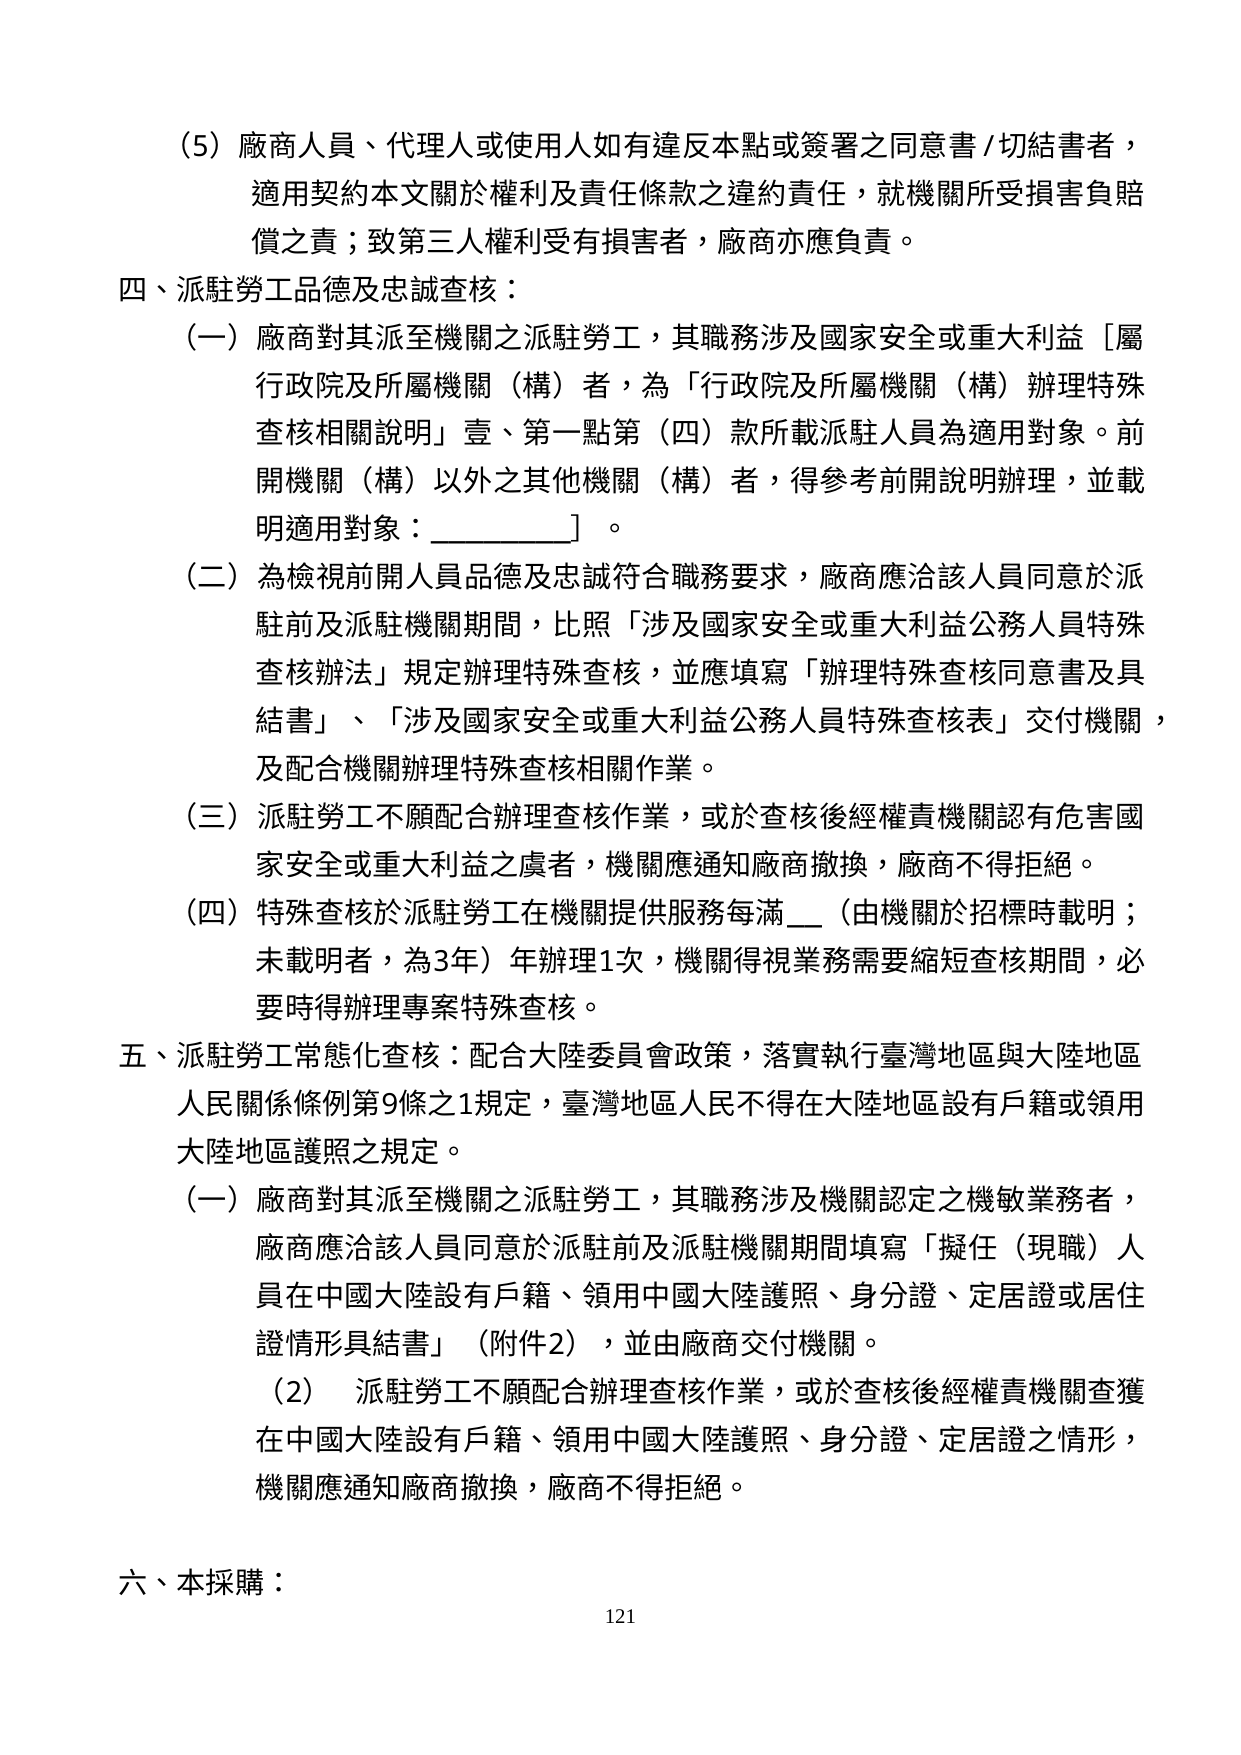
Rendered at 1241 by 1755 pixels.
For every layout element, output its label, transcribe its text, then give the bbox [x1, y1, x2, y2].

list 派駐勞工不願配合辦理查核作業，或於查核後經權責機關查獲在中國大陸設有戶籍、領用中國大陸護照、身分證、定居證之情形，機關應通知廠商撤換，廠商不得拒絕。 [256, 1364, 1146, 1508]
text 五、派駐勞工常態化查核：配合大陸委員會政策，落實執行臺灣地區與大陸地區人民關係條例第9條之1規定，臺灣地區人民不得在大陸地區設有戶籍或領用大陸地區護照之規定。 [118, 1028, 1146, 1172]
text （二）為檢視前開人員品德及忠誠符合職務要求，廠商應洽該人員同意於派駐前及派駐機關期間，比照「涉及國家安全或重大利益公務人員特殊查核辦法」規定辦理特殊查核，並應填寫「辦理特殊查核同意書及具結書」、「涉及國家安全或重大利益公務人員特殊查核表」交付機關，及配合機關辦理特殊查核相關作業。 [168, 549, 1146, 789]
text （一）廠商對其派至機關之派駐勞工，其職務涉及機關認定之機敏業務者，廠商應洽該人員同意於派駐前及派駐機關期間填寫「擬任（現職）人員在中國大陸設有戶籍、領用中國大陸護照、身分證、定居證或居住證情形具結書」（附件2），並由廠商交付機關。 [168, 1172, 1146, 1364]
text 四、派駐勞工品德及忠誠查核： [118, 262, 1146, 310]
text （一）廠商對其派至機關之派駐勞工，其職務涉及國家安全或重大利益［屬行政院及所屬機關（構）者，為「行政院及所屬機關（構）辦理特殊查核相關說明」壹、第一點第（四）款所載派駐人員為適用對象。前開機關（構）以外之其他機關（構）者，得參考前開說明辦理，並載明適用對象：________］。 [168, 310, 1146, 549]
list 廠商人員、代理人或使用人如有違反本點或簽署之同意書/切結書者，適用契約本文關於權利及責任條款之違約責任，就機關所受損害負賠償之責；致第三人權利受有損害者，廠商亦應負責。 [162, 118, 1146, 262]
text （四）特殊查核於派駐勞工在機關提供服務每滿__（由機關於招標時載明；未載明者，為3年）年辦理1次，機關得視業務需要縮短查核期間，必要時得辦理專案特殊查核。 [168, 885, 1146, 1028]
text 六、本採購： [118, 1556, 1146, 1603]
text （三）派駐勞工不願配合辦理查核作業，或於查核後經權責機關認有危害國家安全或重大利益之虞者，機關應通知廠商撤換，廠商不得拒絕。 [168, 789, 1146, 885]
